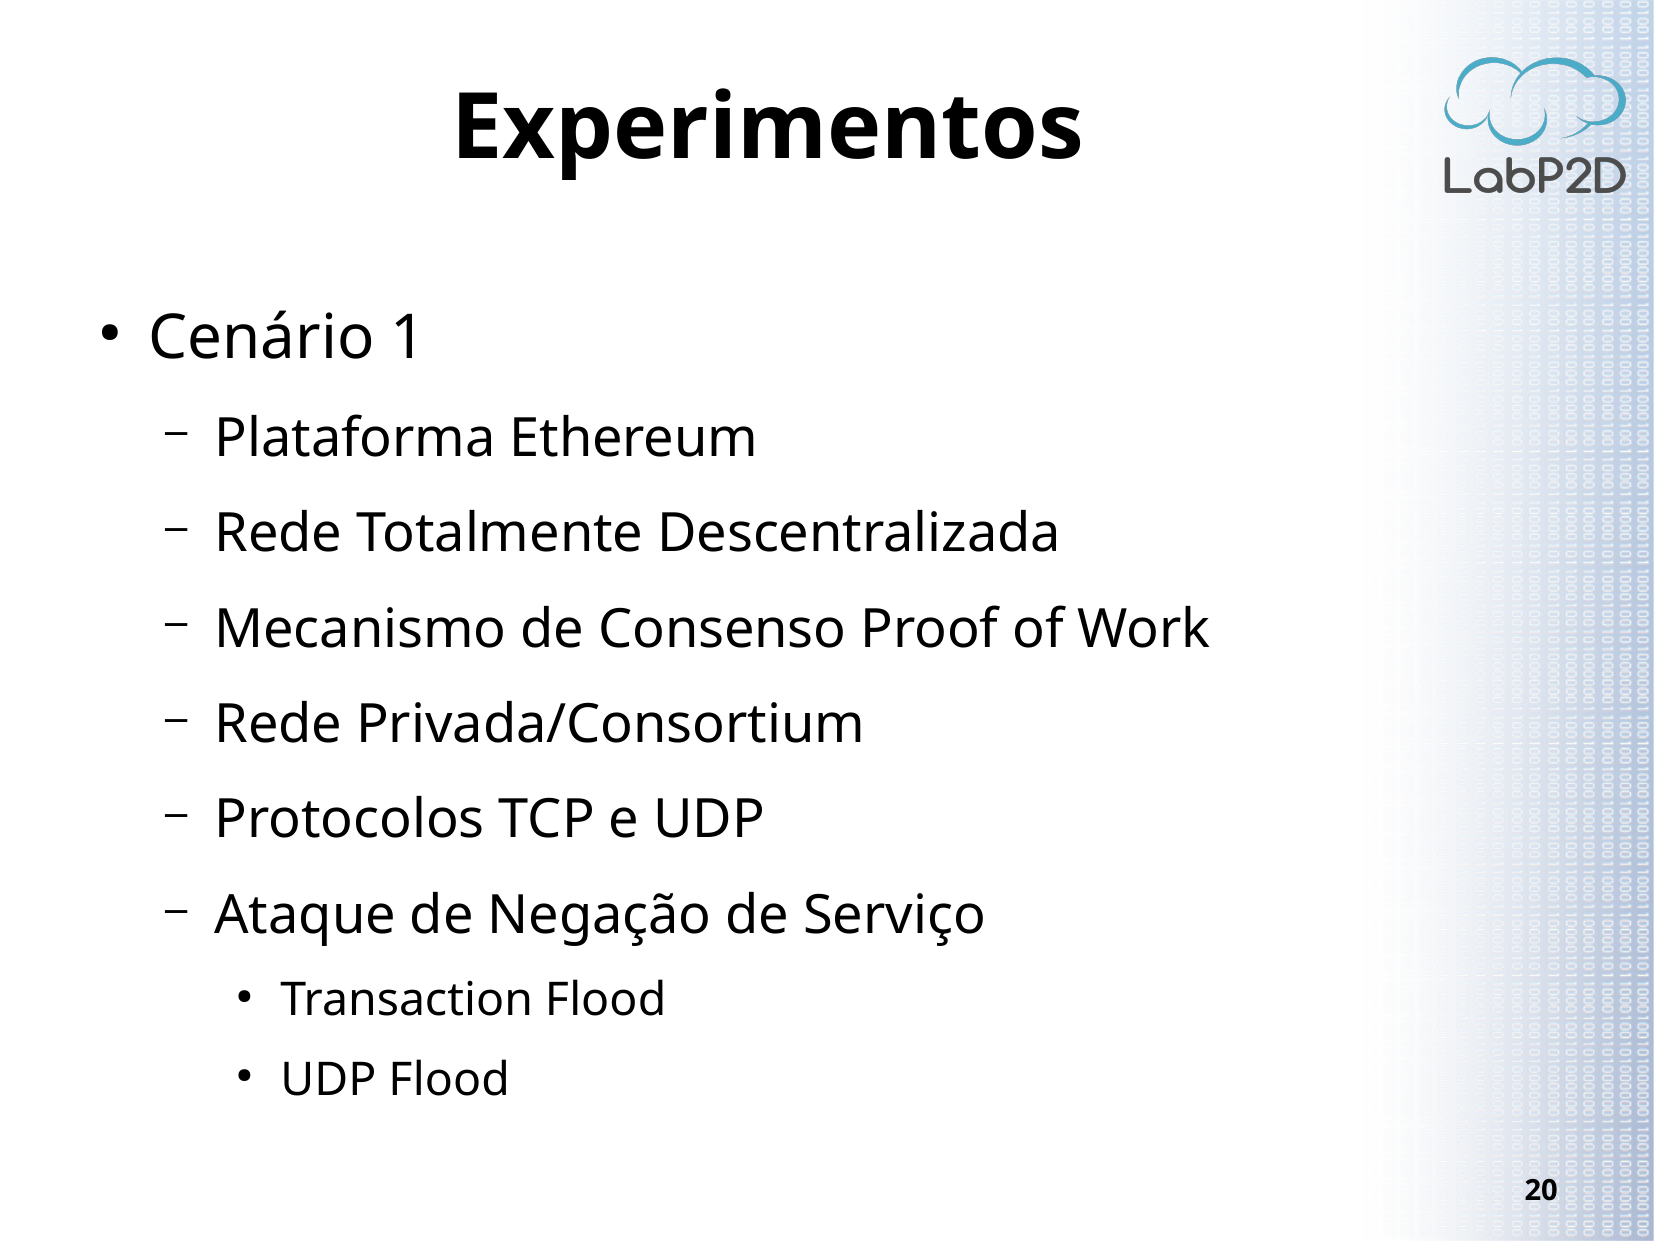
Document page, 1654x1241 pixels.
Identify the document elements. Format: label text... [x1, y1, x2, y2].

picture [1360, 1, 1654, 1240]
list Cenário 1 Plataforma Ethereum Rede Totalmente Descentralizada Mecanismo de Consenso Proof of Work Rede Privada/Consortium Protocolos TCP e UDP Ataque de Negação de Serviço Transaction Flood UDP Flood [82, 290, 1571, 1111]
title Experimentos [82, 19, 1453, 227]
